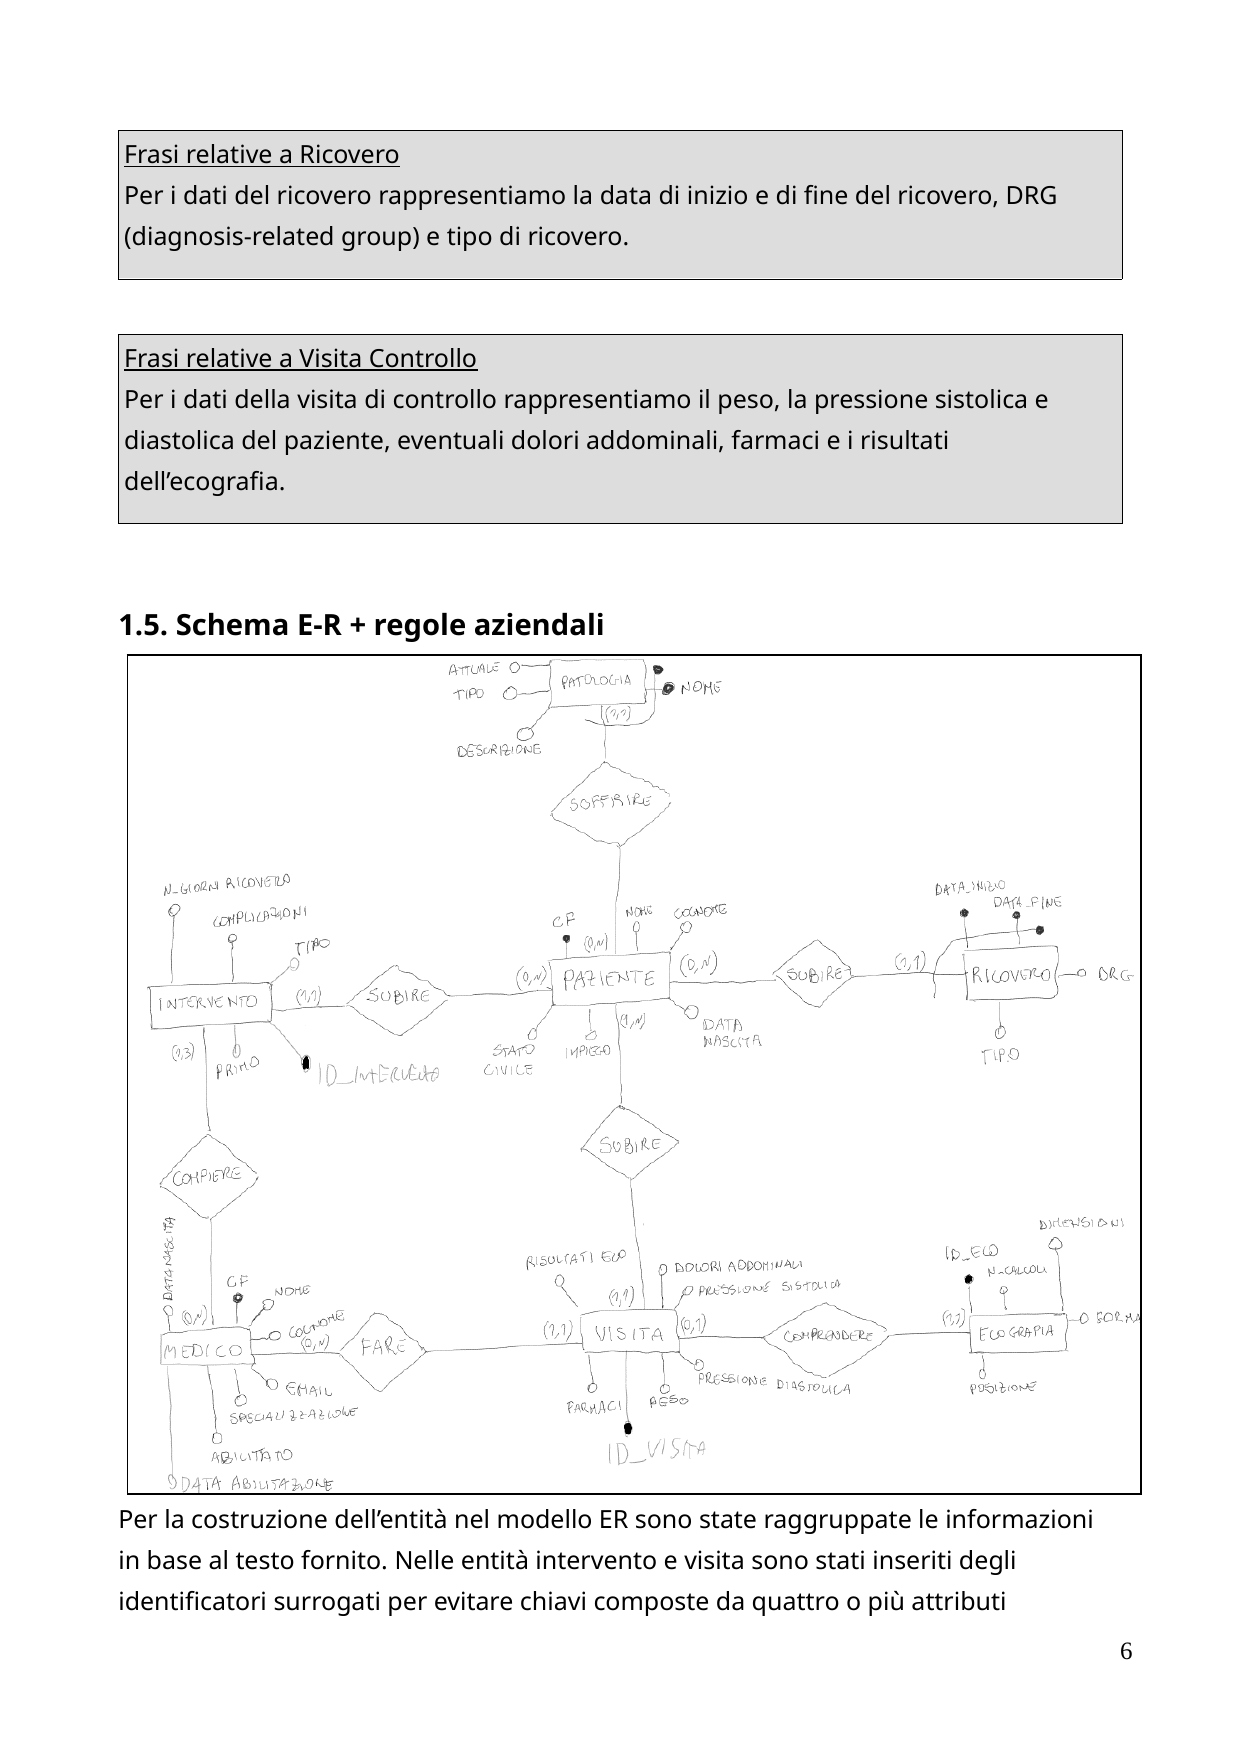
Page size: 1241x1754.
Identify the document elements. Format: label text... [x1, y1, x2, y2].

table_header Frasi relative a Visita Controllo Per i dati della visita di controllo rappresentiamo il peso, la pressione sistolica e diastolica del paziente, eventuali dolori addominali, farmaci e i risultati dell’ecografia. [119, 335, 1122, 523]
subtitle 1.5. Schema E-R + regole aziendali [118, 604, 1122, 644]
table_header Frasi relative a Ricovero Per i dati del ricovero rappresentiamo la data di inizio e di fine del ricovero, DRG (diagnosis-related group) e tipo di ricovero. [119, 131, 1122, 278]
text Per la costruzione dell’entità nel modello ER sono state raggruppate le informazioni in base al testo fornito. Nelle entità intervento e visita sono stati inseriti degli identificatori surrogati per evitare chiavi composte da quattro o più attributi [118, 656, 1122, 1617]
